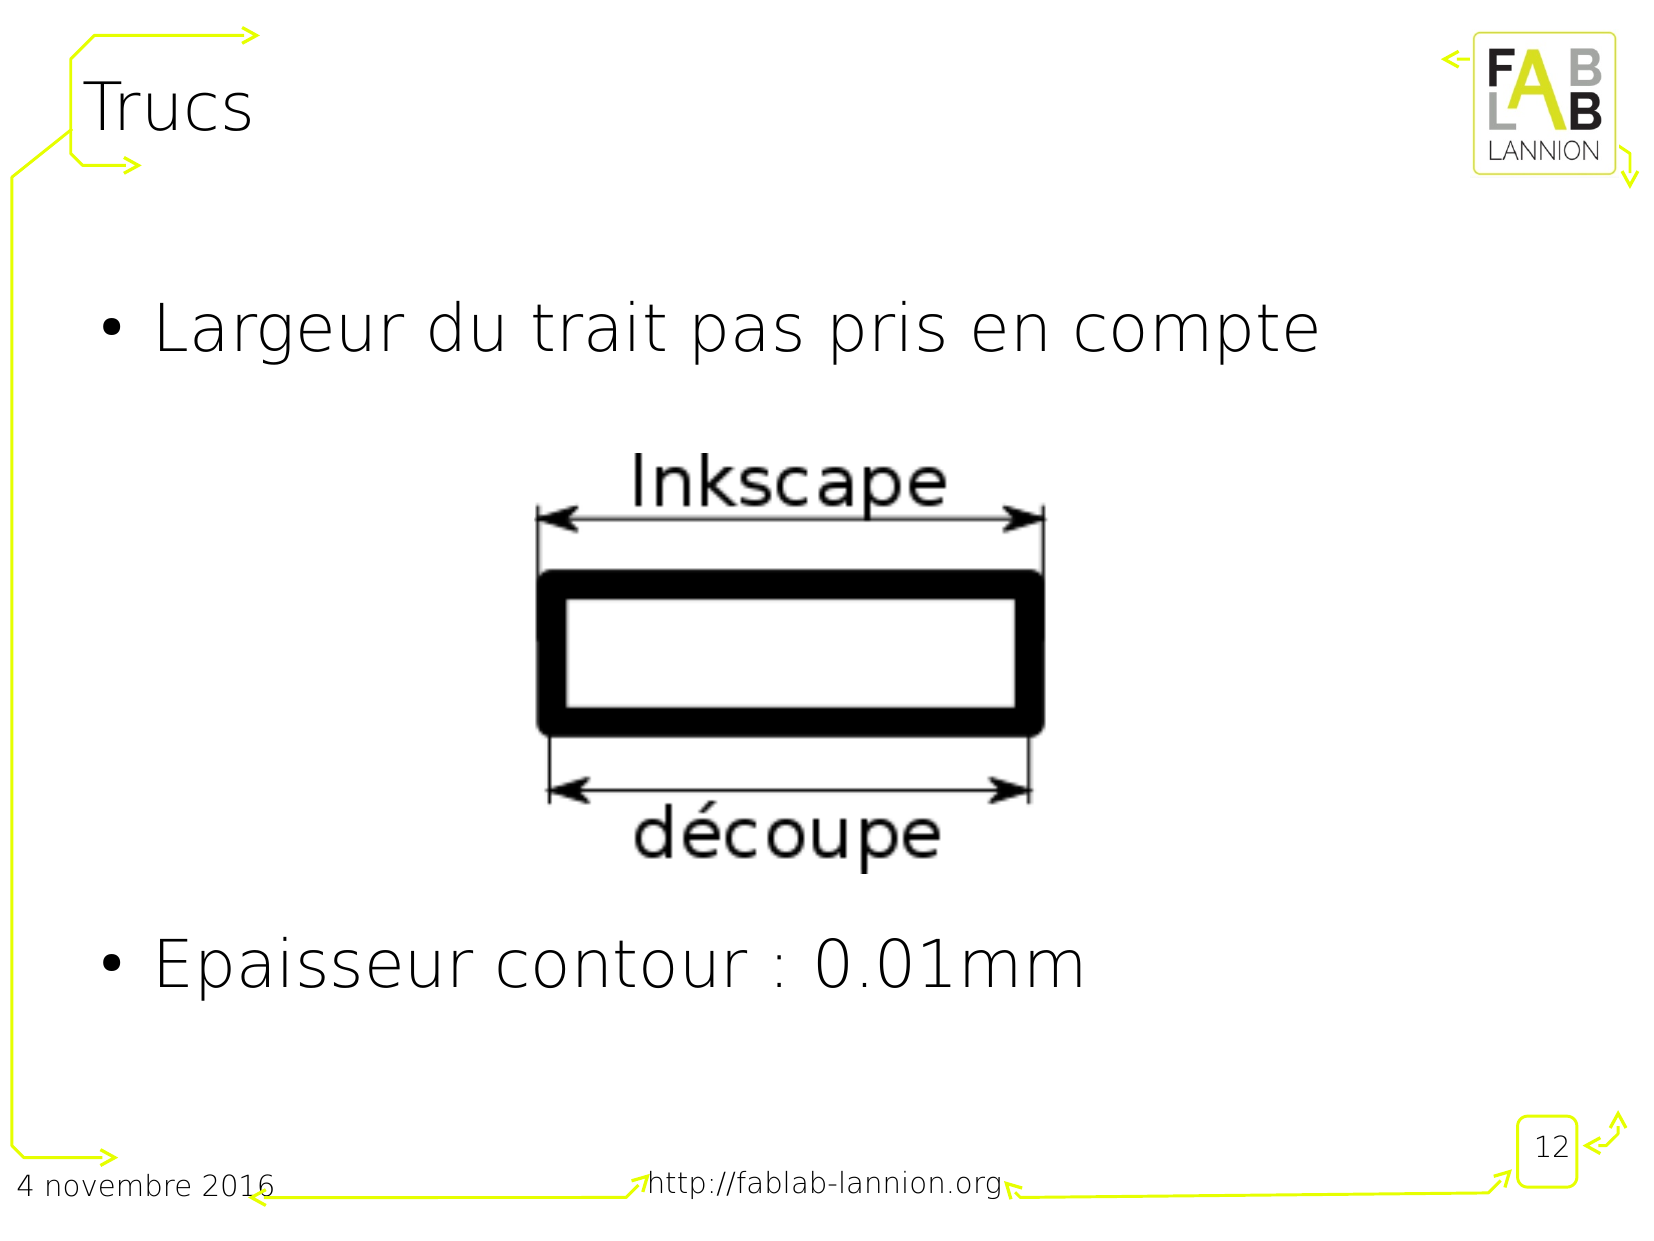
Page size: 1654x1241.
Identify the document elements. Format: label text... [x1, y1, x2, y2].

picture [1470, 29, 1619, 178]
title Trucs [82, 49, 1441, 166]
list Largeur du trait pas pris en compte Epaisseur contour : 0.01mm [82, 290, 1571, 1010]
picture [534, 453, 1052, 875]
